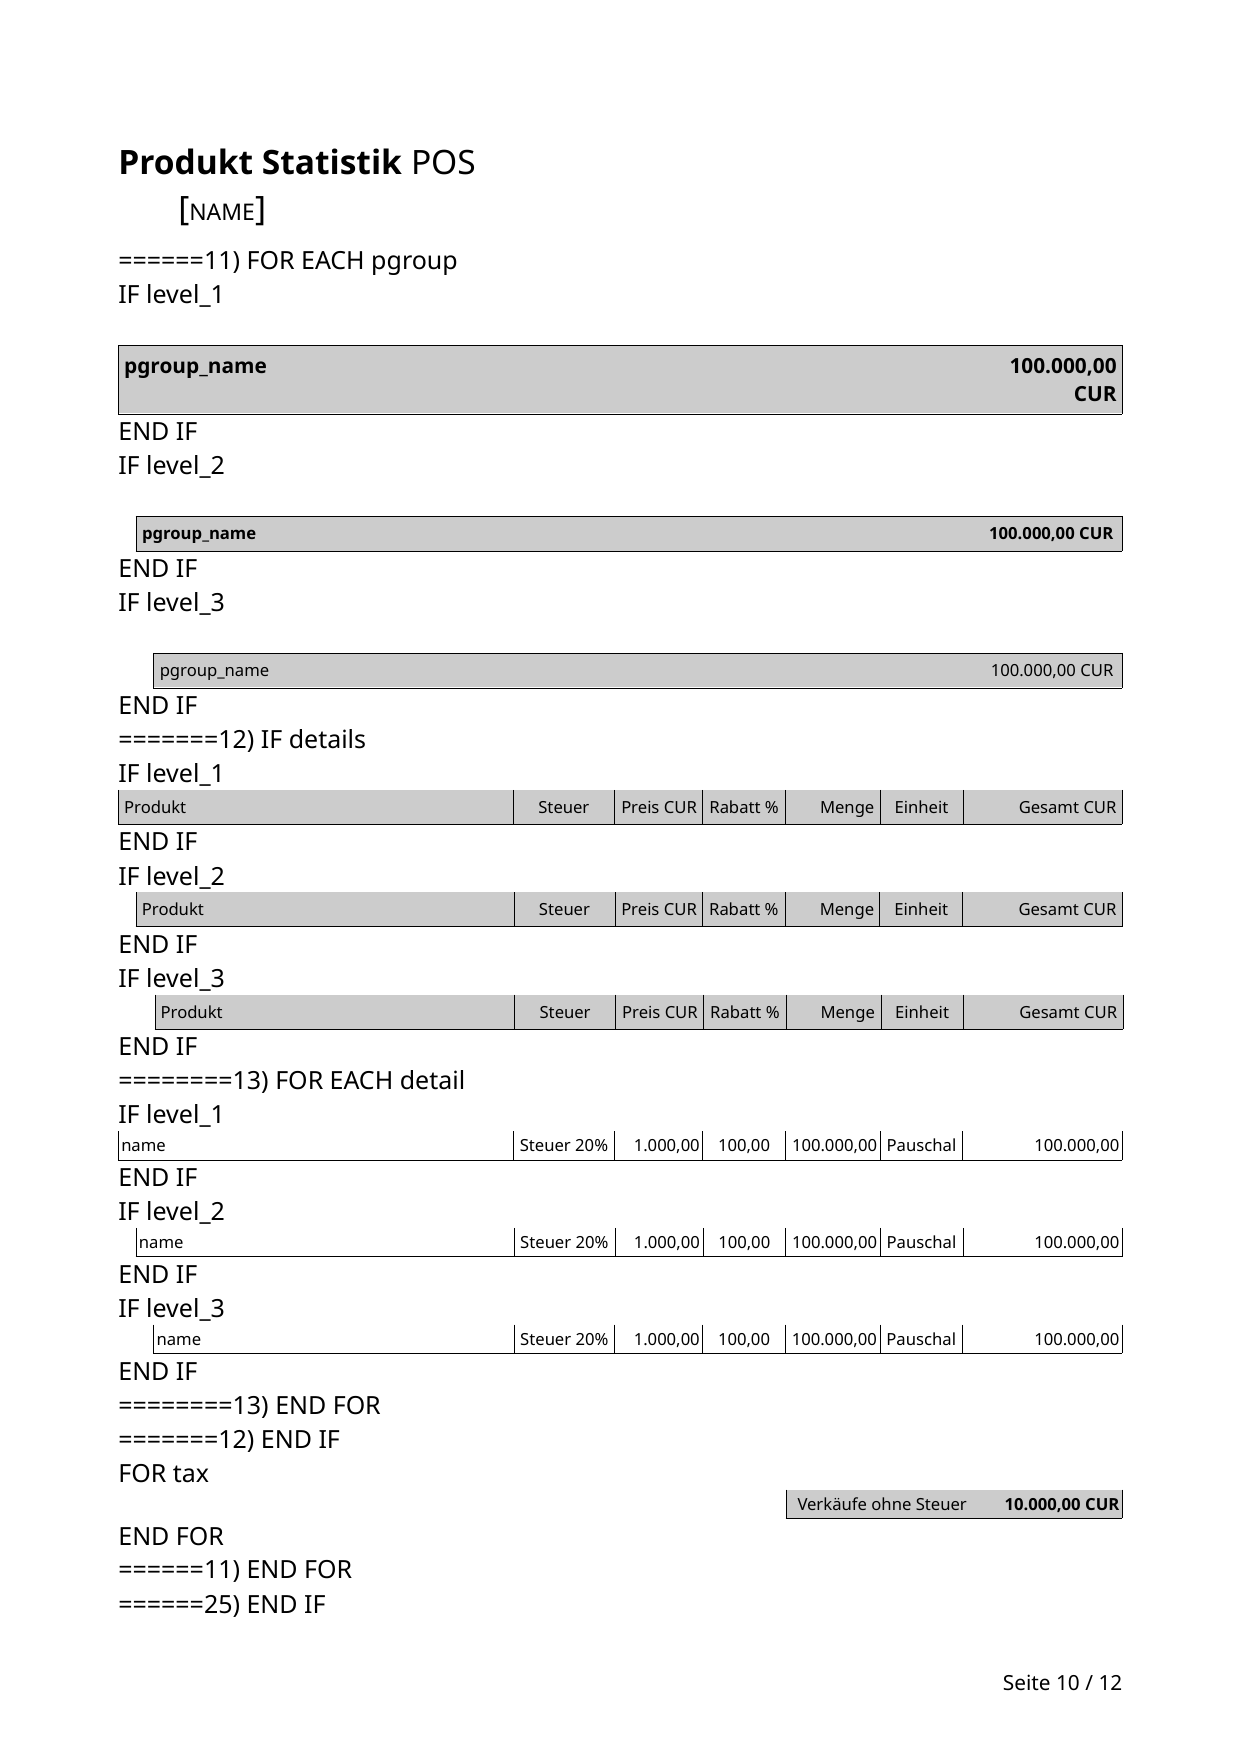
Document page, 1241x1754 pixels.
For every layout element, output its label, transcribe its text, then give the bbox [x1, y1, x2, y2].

table_header name [137, 1228, 514, 1256]
text END IF [118, 1029, 1122, 1063]
table_header 100.000,00 [786, 1131, 880, 1159]
table_header Produkt [137, 892, 514, 926]
table_header Steuer 20% [514, 1131, 614, 1159]
text END IF [118, 1256, 1122, 1291]
table_header Einheit [882, 995, 963, 1029]
text ======11) FOR EACH pgroup [118, 243, 1122, 277]
text ========13) FOR EACH detail [118, 1063, 1122, 1097]
text END FOR [118, 1518, 1122, 1552]
text IF level_2 [118, 858, 1122, 892]
table_header pgroup_name [119, 346, 963, 413]
table_header 100.000,00 CUR [962, 517, 1122, 551]
table_header Steuer [514, 790, 614, 824]
table_header Preis CUR [616, 995, 703, 1029]
table_header Steuer [515, 995, 615, 1029]
text IF level_1 [118, 756, 1122, 790]
text ========13) END FOR [118, 1387, 1122, 1421]
table_header Pauschal [881, 1325, 962, 1353]
table_header Einheit [881, 790, 963, 824]
table_header 100,00 [703, 1325, 785, 1353]
text IF level_1 [118, 277, 1122, 311]
text IF level_2 [118, 1194, 1122, 1228]
table_header Preis CUR [615, 790, 702, 824]
table_header Pauschal [881, 1131, 962, 1159]
text IF level_3 [118, 1291, 1122, 1324]
table_header Einheit [880, 892, 962, 926]
text END IF [118, 926, 1122, 961]
text END IF [118, 825, 1122, 858]
text FOR tax [118, 1455, 1122, 1489]
table_header 10.000,00 CUR [986, 1490, 1122, 1518]
table_header Steuer [515, 892, 615, 926]
text END IF [118, 688, 1122, 722]
text END IF [118, 1353, 1122, 1387]
table_header 1.000,00 [616, 1228, 703, 1256]
table_header 100,00 [703, 1131, 785, 1159]
table_header 100.000,00 [963, 1131, 1122, 1159]
table_header Pauschal [881, 1228, 963, 1256]
table_header 1.000,00 [615, 1131, 702, 1159]
table_header 100.000,00 CUR [963, 346, 1122, 413]
table_header Produkt [156, 995, 514, 1029]
table_header Rabatt % [703, 892, 785, 926]
table_header Rabatt % [703, 790, 785, 824]
text END IF [118, 1161, 1122, 1194]
table_header Menge [787, 995, 881, 1029]
table_header [118, 1490, 786, 1518]
table_header 100.000,00 [786, 1325, 880, 1353]
table_header 1.000,00 [615, 1325, 702, 1353]
table_header pgroup_name [154, 654, 963, 687]
table_header Produkt [119, 790, 513, 824]
text ======25) END IF [118, 1586, 1122, 1620]
table_header Menge [786, 892, 879, 926]
table_header Rabatt % [704, 995, 786, 1029]
table_header name [154, 1325, 514, 1353]
table_header Menge [786, 790, 880, 824]
text =======12) IF details [118, 722, 1122, 756]
text IF level_2 [118, 448, 1122, 482]
table_header Verkäufe ohne Steuer [787, 1490, 986, 1518]
table_header Gesamt CUR [964, 995, 1123, 1029]
text IF level_1 [118, 1097, 1122, 1131]
text END IF [118, 551, 1122, 585]
table_header 100,00 [704, 1228, 785, 1256]
table_header Gesamt CUR [964, 790, 1122, 824]
text =======12) END IF [118, 1421, 1122, 1455]
table_header Preis CUR [616, 892, 702, 926]
text IF level_3 [118, 585, 1122, 619]
table_header pgroup_name [137, 517, 962, 551]
subtitle Produkt Statistik POS [NAME] [118, 139, 1122, 230]
text END IF [118, 415, 1122, 448]
table_header Steuer 20% [515, 1325, 614, 1353]
table_header Gesamt CUR [963, 892, 1122, 926]
text IF level_3 [118, 961, 1122, 994]
text ======11) END FOR [118, 1552, 1122, 1586]
table_header 100.000,00 [786, 1228, 880, 1256]
table_header 100.000,00 CUR [963, 654, 1122, 687]
table_header Steuer 20% [515, 1228, 615, 1256]
table_header 100.000,00 [964, 1228, 1122, 1256]
table_header 100.000,00 [963, 1325, 1122, 1353]
table_header name [119, 1131, 513, 1159]
